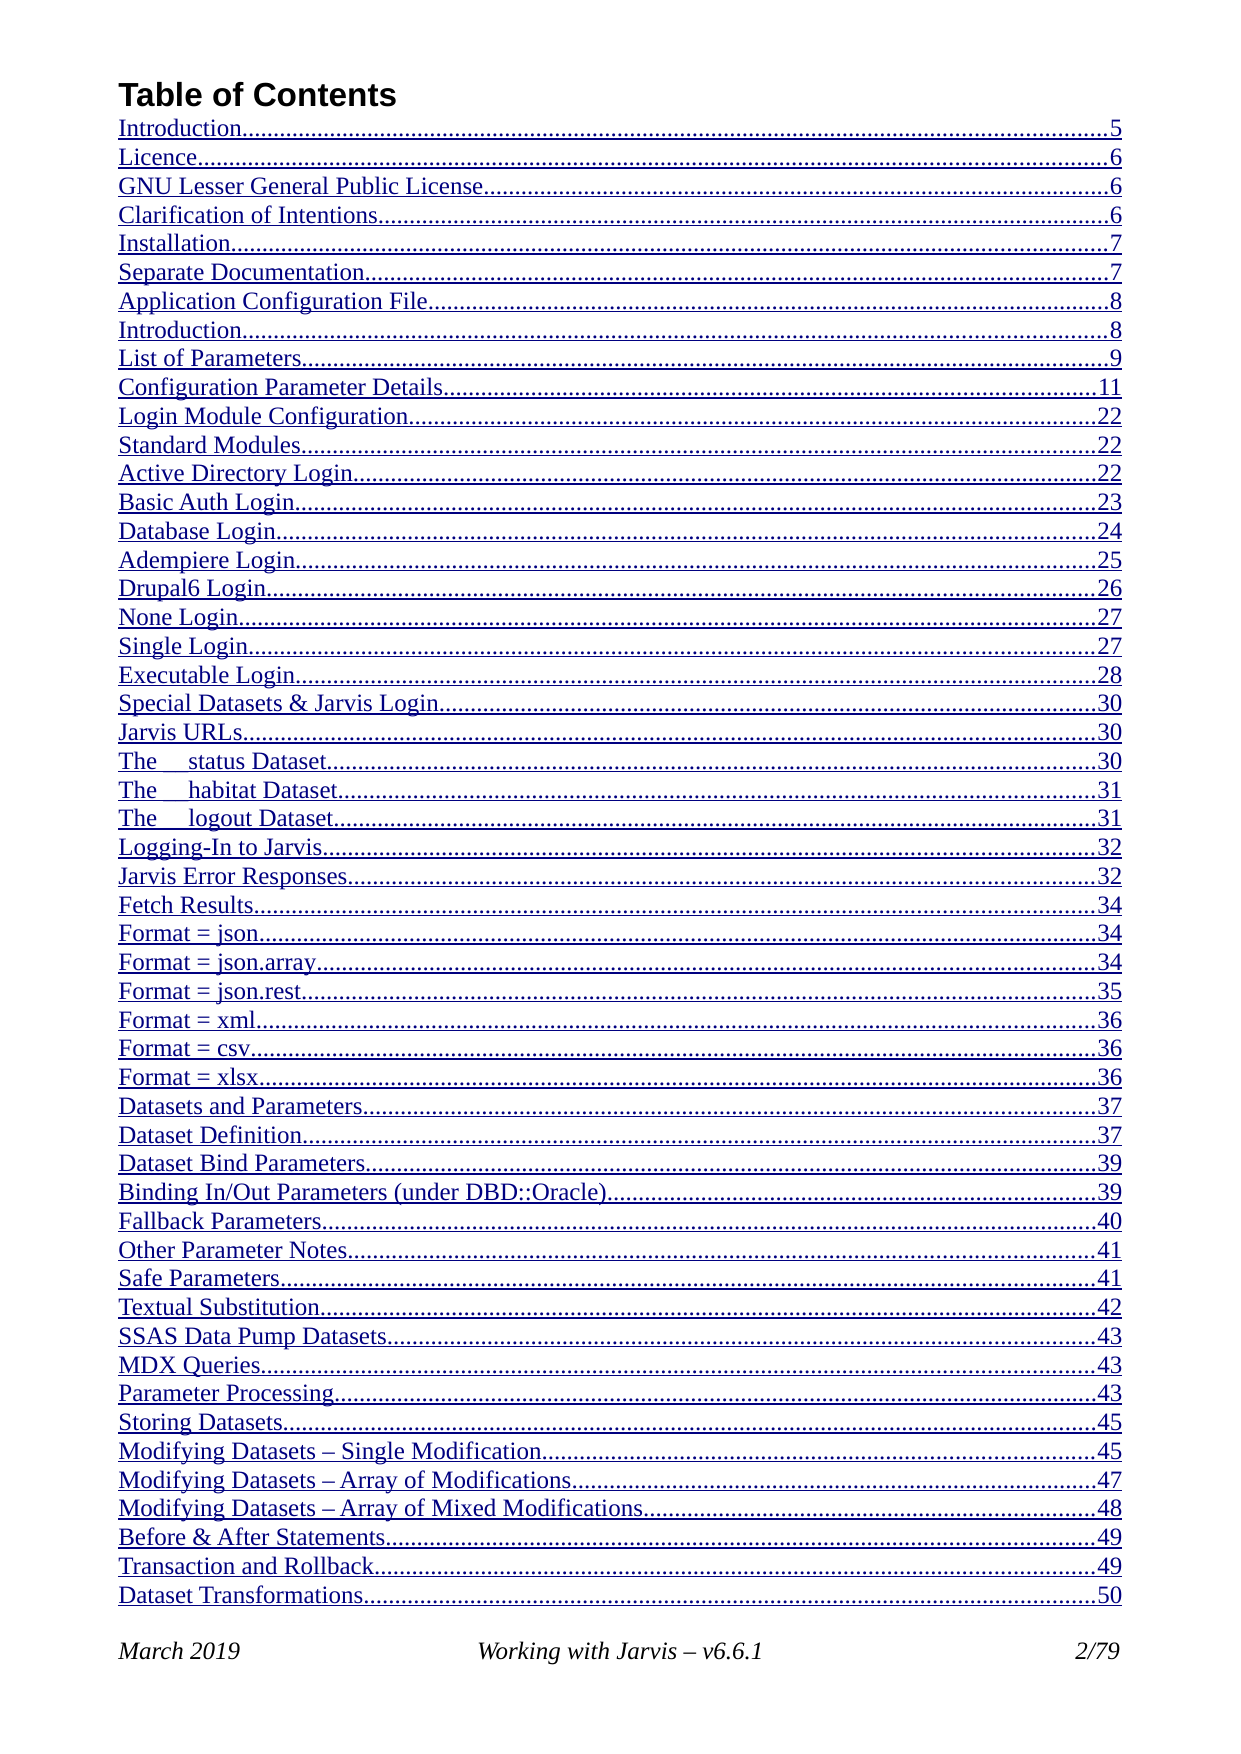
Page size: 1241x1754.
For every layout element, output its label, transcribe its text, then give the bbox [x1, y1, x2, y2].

text Before & After Statements 49 [118, 1522, 1122, 1547]
text Modifying Datasets – Array of Modifications 47 [118, 1465, 1122, 1490]
text MDX Queries 43 [118, 1350, 1122, 1375]
text Special Datasets & Jarvis Login 30 [118, 688, 1122, 713]
text List of Parameters 9 [118, 343, 1122, 368]
text Basic Auth Login 23 [118, 487, 1122, 512]
text Textual Substitution 42 [118, 1292, 1122, 1317]
subtitle Table of Contents [118, 75, 1122, 113]
text Format = csv 36 [118, 1033, 1122, 1058]
text Format = xlsx 36 [118, 1062, 1122, 1087]
text Database Login 24 [118, 516, 1122, 541]
text Configuration Parameter Details 11 [118, 372, 1122, 397]
text Application Configuration File 8 [118, 286, 1122, 311]
text Adempiere Login 25 [118, 545, 1122, 570]
text Fallback Parameters 40 [118, 1206, 1122, 1231]
text The __status Dataset 30 [118, 746, 1122, 771]
text Safe Parameters 41 [118, 1263, 1122, 1288]
text Format = json.array 34 [118, 947, 1122, 972]
text Introduction 5 [118, 113, 1122, 138]
text Executable Login 28 [118, 660, 1122, 685]
text Clarification of Intentions 6 [118, 200, 1122, 225]
text GNU Lesser General Public License 6 [118, 171, 1122, 196]
text Format = json.rest 35 [118, 976, 1122, 1001]
text Modifying Datasets – Single Modification 45 [118, 1436, 1122, 1461]
text Binding In/Out Parameters (under DBD::Oracle) 39 [118, 1177, 1122, 1202]
text Modifying Datasets – Array of Mixed Modifications 48 [118, 1493, 1122, 1518]
text Other Parameter Notes 41 [118, 1235, 1122, 1260]
text Active Directory Login 22 [118, 458, 1122, 483]
text Format = json 34 [118, 918, 1122, 943]
text Dataset Bind Parameters 39 [118, 1148, 1122, 1173]
text Standard Modules 22 [118, 430, 1122, 455]
text Licence 6 [118, 142, 1122, 167]
text Datasets and Parameters 37 [118, 1091, 1122, 1116]
text Parameter Processing 43 [118, 1378, 1122, 1403]
text Logging-In to Jarvis 32 [118, 832, 1122, 857]
text Storing Datasets 45 [118, 1407, 1122, 1432]
text Dataset Transformations 50 [118, 1580, 1122, 1605]
text Installation 7 [118, 228, 1122, 253]
text Drupal6 Login 26 [118, 573, 1122, 598]
text SSAS Data Pump Datasets 43 [118, 1321, 1122, 1346]
text Introduction 8 [118, 315, 1122, 340]
text Transaction and Rollback 49 [118, 1551, 1122, 1576]
text Fetch Results 34 [118, 890, 1122, 915]
text Format = xml 36 [118, 1005, 1122, 1030]
text Jarvis URLs 30 [118, 717, 1122, 742]
text None Login 27 [118, 602, 1122, 627]
text Login Module Configuration 22 [118, 401, 1122, 426]
text Single Login 27 [118, 631, 1122, 656]
text Jarvis Error Responses 32 [118, 861, 1122, 886]
text The __logout Dataset 31 [118, 803, 1122, 828]
text Dataset Definition 37 [118, 1120, 1122, 1145]
text Separate Documentation 7 [118, 257, 1122, 282]
text The __habitat Dataset 31 [118, 775, 1122, 800]
